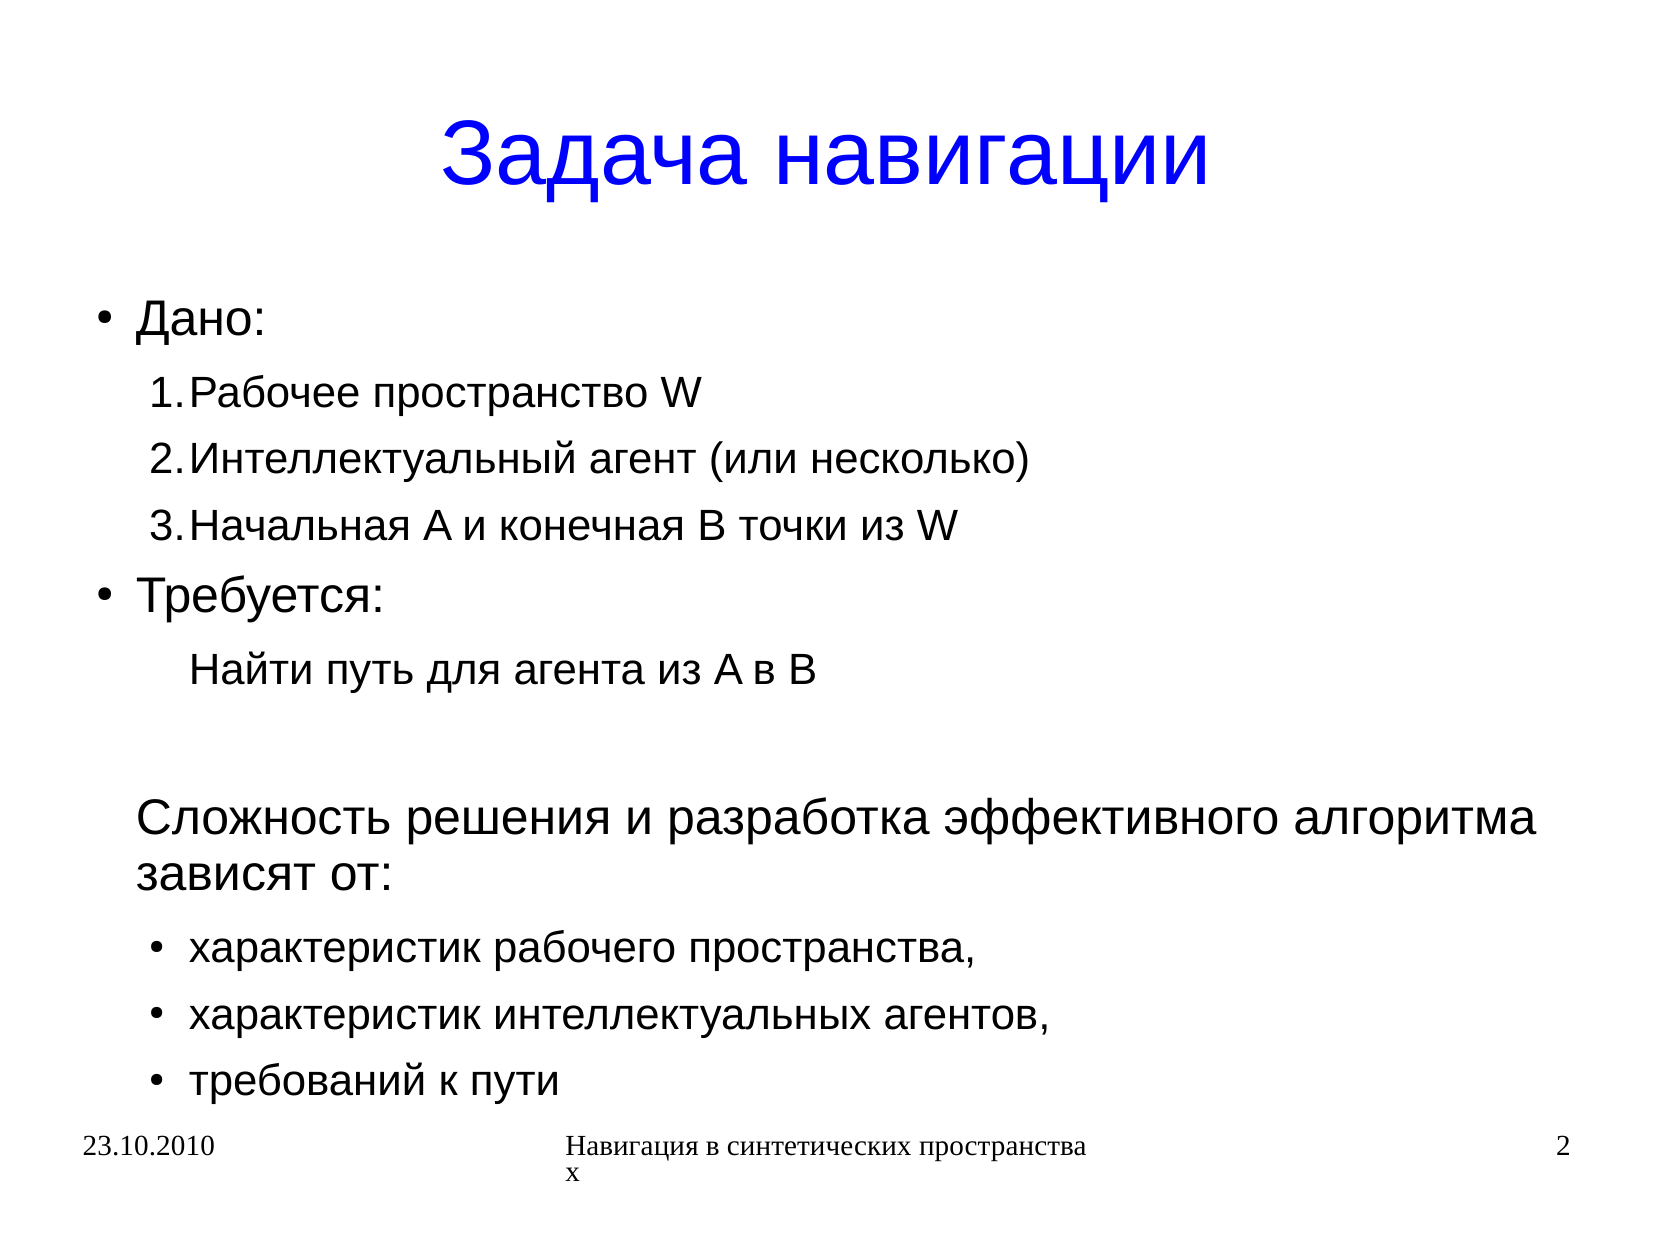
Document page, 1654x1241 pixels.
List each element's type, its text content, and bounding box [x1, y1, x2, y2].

title Задача навигации [82, 49, 1571, 257]
list Дано: Рабочее пространство W Интеллектуальный агент (или несколько) Начальная A и конечная B точки из W Требуется: Найти путь для агента из A в B Сложность решения и разработка эффективного алгоритма зависят от: характеристик рабочего пространства, характеристик интеллектуальных агентов, требований к пути [82, 290, 1571, 1109]
